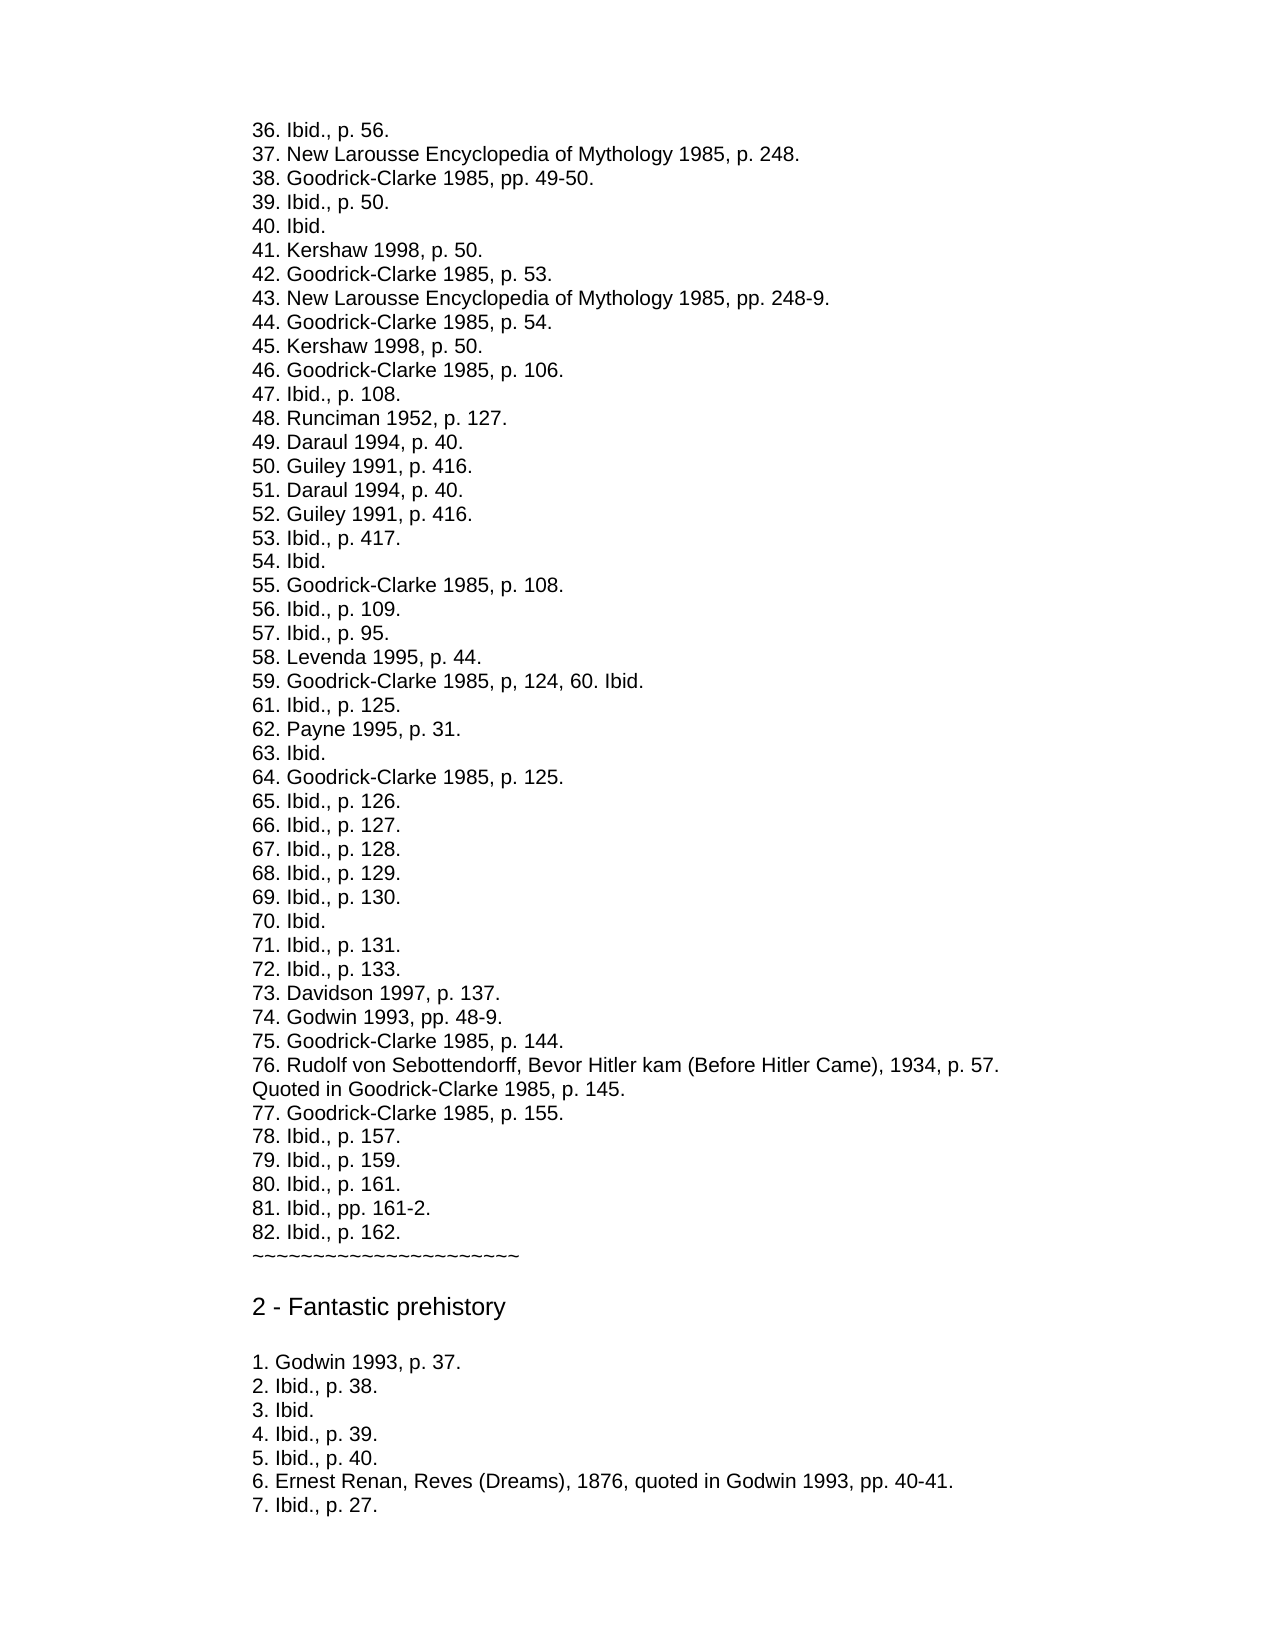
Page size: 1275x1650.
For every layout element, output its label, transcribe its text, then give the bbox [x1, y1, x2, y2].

text 2 - Fantastic prehistory [252, 1292, 1029, 1349]
text 36. Ibid., p. 56. 37. New Larousse Encyclopedia of Mythology 1985, p. 248. 38. Goodrick-Clarke 1985, pp. 49-50. 39. Ibid., p. 50. 40. Ibid. 41. Kershaw 1998, p. 50. 42. Goodrick-Clarke 1985, p. 53. 43. New Larousse Encyclopedia of Mythology 1985, pp. 248-9. 44. Goodrick-Clarke 1985, p. 54. 45. Kershaw 1998, p. 50. 46. Goodrick-Clarke 1985, p. 106. 47. Ibid., p. 108. 48. Runciman 1952, p. 127. 49. Daraul 1994, p. 40. 50. Guiley 1991, p. 416. 51. Daraul 1994, p. 40. 52. Guiley 1991, p. 416. 53. Ibid., p. 417. 54. Ibid. 55. Goodrick-Clarke 1985, p. 108. 56. Ibid., p. 109. 57. Ibid., p. 95. 58. Levenda 1995, p. 44. 59. Goodrick-Clarke 1985, p, 124, 60. Ibid. 61. Ibid., p. 125. 62. Payne 1995, p. 31. 63. Ibid. 64. Goodrick-Clarke 1985, p. 125. 65. Ibid., p. 126. 66. Ibid., p. 127. 67. Ibid., p. 128. 68. Ibid., p. 129. 69. Ibid., p. 130. 70. Ibid. 71. Ibid., p. 131. 72. Ibid., p. 133. 73. Davidson 1997, p. 137. 74. Godwin 1993, pp. 48-9. 75. Goodrick-Clarke 1985, p. 144. 76. Rudolf von Sebottendorff, Bevor Hitler kam (Before Hitler Came), 1934, p. 57. Quoted in Goodrick-Clarke 1985, p. 145. 77. Goodrick-Clarke 1985, p. 155. 78. Ibid., p. 157. 79. Ibid., p. 159. 80. Ibid., p. 161. 81. Ibid., pp. 161-2. 82. Ibid., p. 162. ~~~~~~~~~~~~~~~~~~~~~~ [252, 118, 1029, 1292]
text 1. Godwin 1993, p. 37. 2. Ibid., p. 38. 3. Ibid. 4. Ibid., p. 39. 5. Ibid., p. 40. 6. Ernest Renan, Reves (Dreams), 1876, quoted in Godwin 1993, pp. 40-41. 7. Ibid., p. 27. [252, 1349, 1029, 1517]
